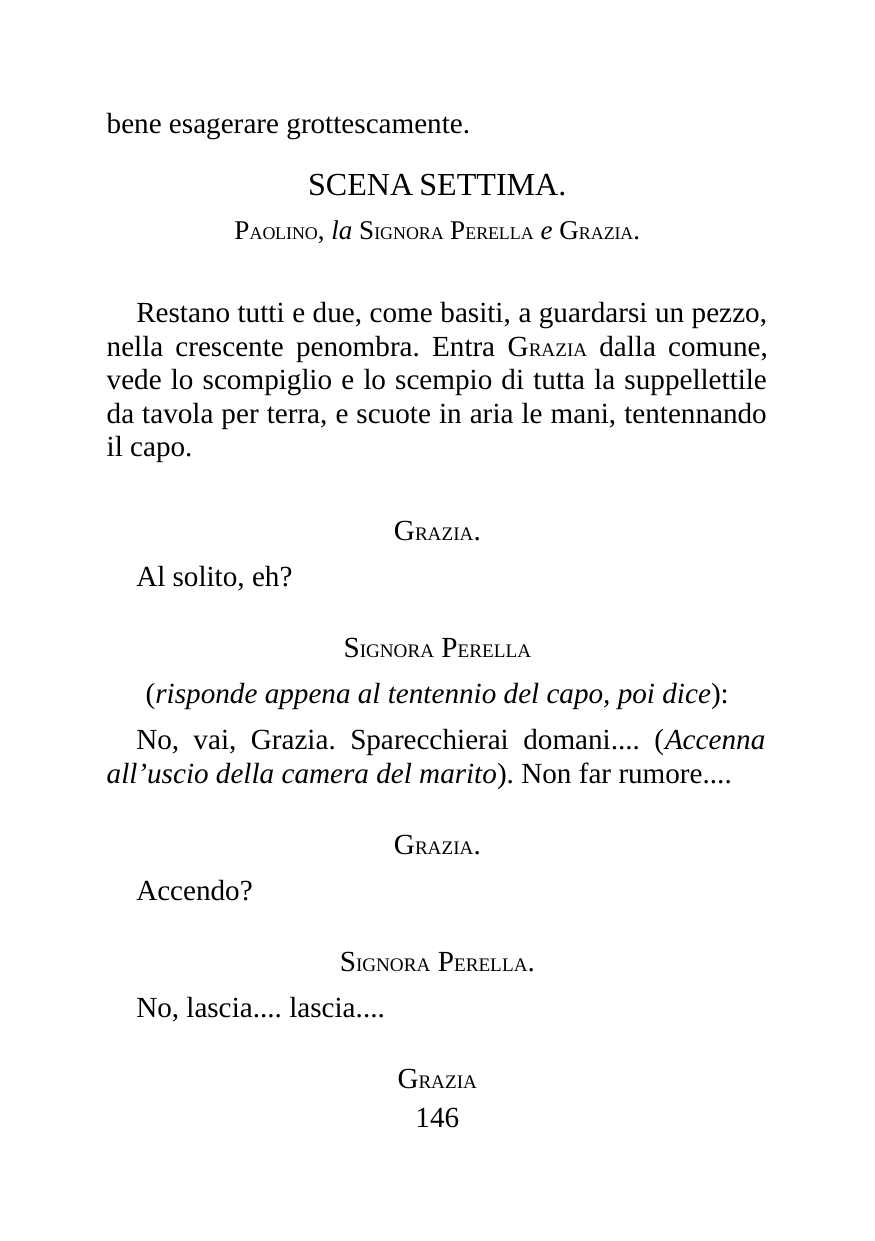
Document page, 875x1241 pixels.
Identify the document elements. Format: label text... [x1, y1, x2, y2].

text bene esagerare grottescamente. [106, 106, 768, 140]
text Al solito, eh? [106, 559, 768, 593]
subtitle SCENA SETTIMA. [106, 165, 768, 202]
text Signora Perella. [106, 944, 768, 977]
text Accendo? [106, 873, 768, 906]
text No, lascia.... lascia.... [106, 990, 768, 1023]
text Restano tutti e due, come basiti, a guardarsi un pezzo, nella crescente penombra. Entra Grazia dalla comune, vede lo scompiglio e lo scempio di tutta la suppellettile da tavola per terra, e scuote in aria le mani, tentennando il capo. [106, 295, 768, 463]
text No, vai, Grazia. Sparecchierai domani.... (Accenna all’uscio della camera del marito). Non far rumore.... [106, 722, 768, 789]
text (risponde appena al tentennio del capo, poi dice): [106, 676, 768, 710]
text Signora Perella [106, 630, 768, 664]
text Paolino, la Signora Perella e Grazia. [106, 214, 768, 245]
text Grazia. [106, 827, 768, 860]
text Grazia. [106, 513, 768, 547]
text Grazia [106, 1061, 768, 1094]
